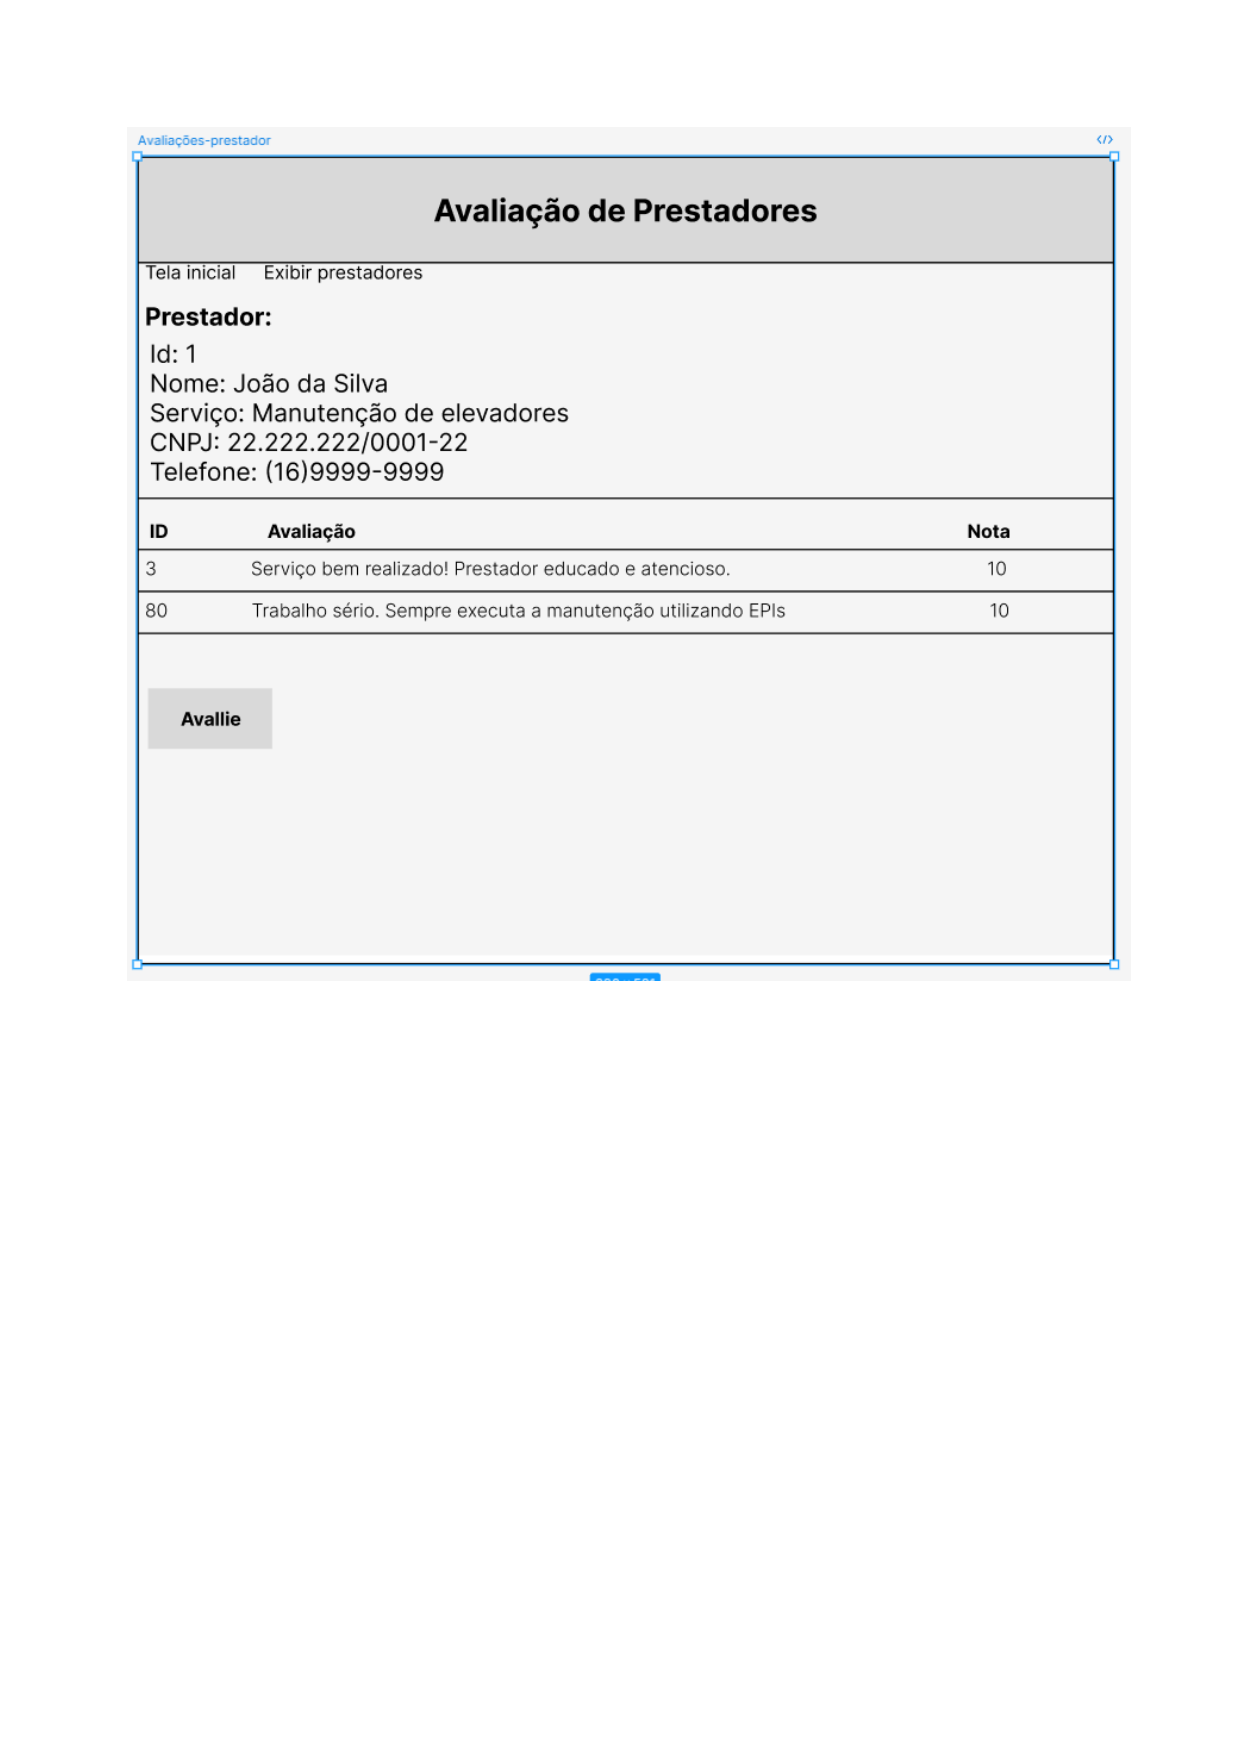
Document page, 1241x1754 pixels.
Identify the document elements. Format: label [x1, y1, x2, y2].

picture [127, 127, 1131, 981]
